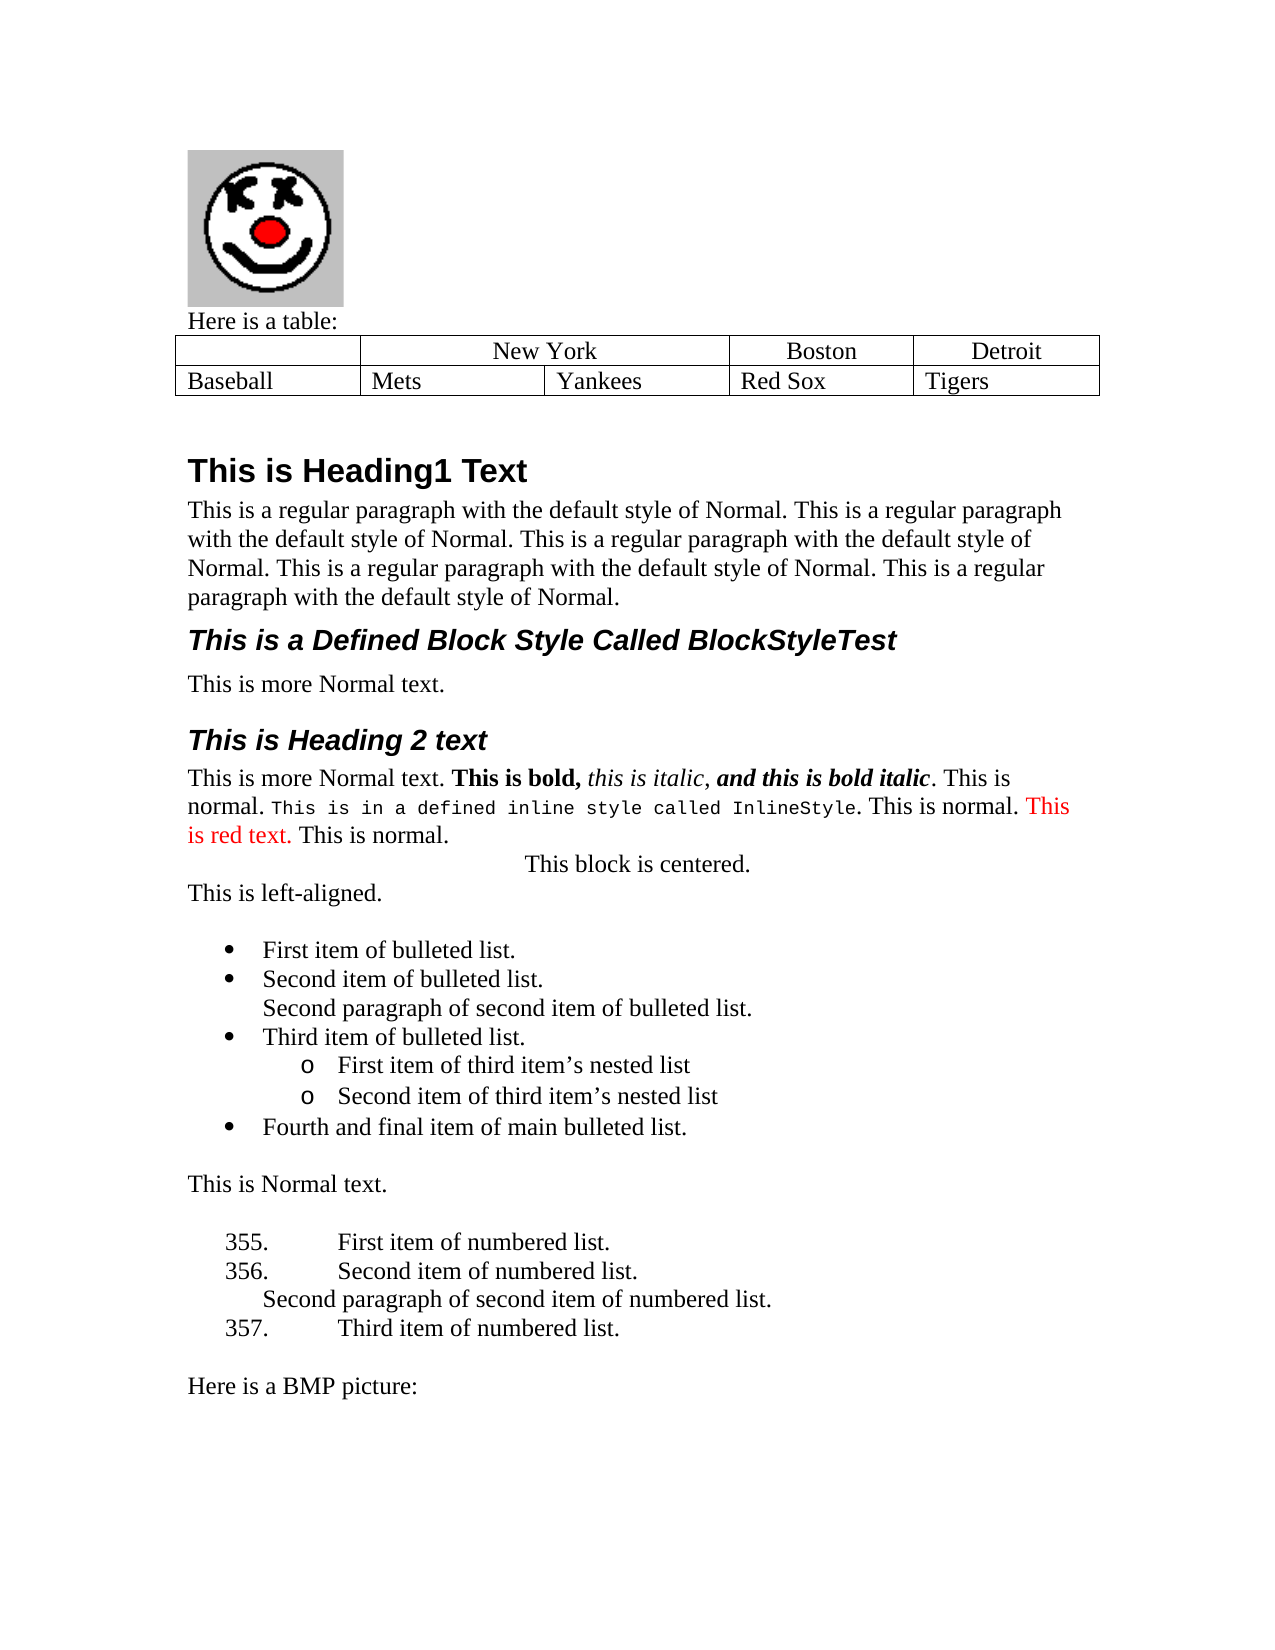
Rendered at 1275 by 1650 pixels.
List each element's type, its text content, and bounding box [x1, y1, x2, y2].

text Second paragraph of second item of numbered list. [262, 1284, 1087, 1313]
picture [187, 150, 344, 307]
text This is more Normal text. [187, 669, 1087, 698]
subtitle This is Heading1 Text [187, 451, 1087, 489]
table_cell Mets [361, 366, 544, 394]
table_header [176, 336, 360, 365]
table_cell Tigers [914, 366, 1099, 394]
table_cell Baseball [176, 366, 360, 394]
list Third item of bulleted list. [225, 1022, 1087, 1050]
text This is more Normal text. This is bold, this is italic, and this is bold italic. This is normal. This is in a defined inline style called InlineStyle. This is normal. This is red text. This is normal. [187, 763, 1087, 849]
text Second paragraph of second item of bulleted list. [262, 993, 1087, 1022]
list Fourth and final item of main bulleted list. [225, 1112, 1087, 1141]
subtitle This is Heading 2 text [187, 723, 1087, 756]
text This block is centered. [187, 849, 1087, 878]
text This is a regular paragraph with the default style of Normal. This is a regular paragraph with the default style of Normal. This is a regular paragraph with the default style of Normal. This is a regular paragraph with the default style of Normal. This is a regular paragraph with the default style of Normal. [187, 496, 1087, 611]
list Second item of bulleted list. [225, 964, 1087, 993]
list First item of third item’s nested list [300, 1050, 1087, 1081]
list Second item of third item’s nested list [300, 1081, 1087, 1112]
table_header Boston [730, 336, 913, 365]
table_cell Yankees [545, 366, 729, 394]
list First item of bulleted list. [225, 935, 1087, 964]
table_cell Red Sox [730, 366, 913, 394]
table_header Detroit [914, 336, 1099, 365]
list Second item of numbered list. [225, 1256, 1087, 1284]
text Here is a BMP picture: [187, 1371, 1087, 1399]
text This is Normal text. [187, 1169, 1087, 1198]
list Third item of numbered list. [225, 1313, 1087, 1342]
list First item of numbered list. [225, 1227, 1087, 1256]
text Here is a table: [187, 306, 1087, 335]
text This is a Defined Block Style Called BlockStyleTest [187, 623, 1087, 657]
table_header New York [361, 336, 729, 365]
text This is left-aligned. [187, 878, 1087, 907]
